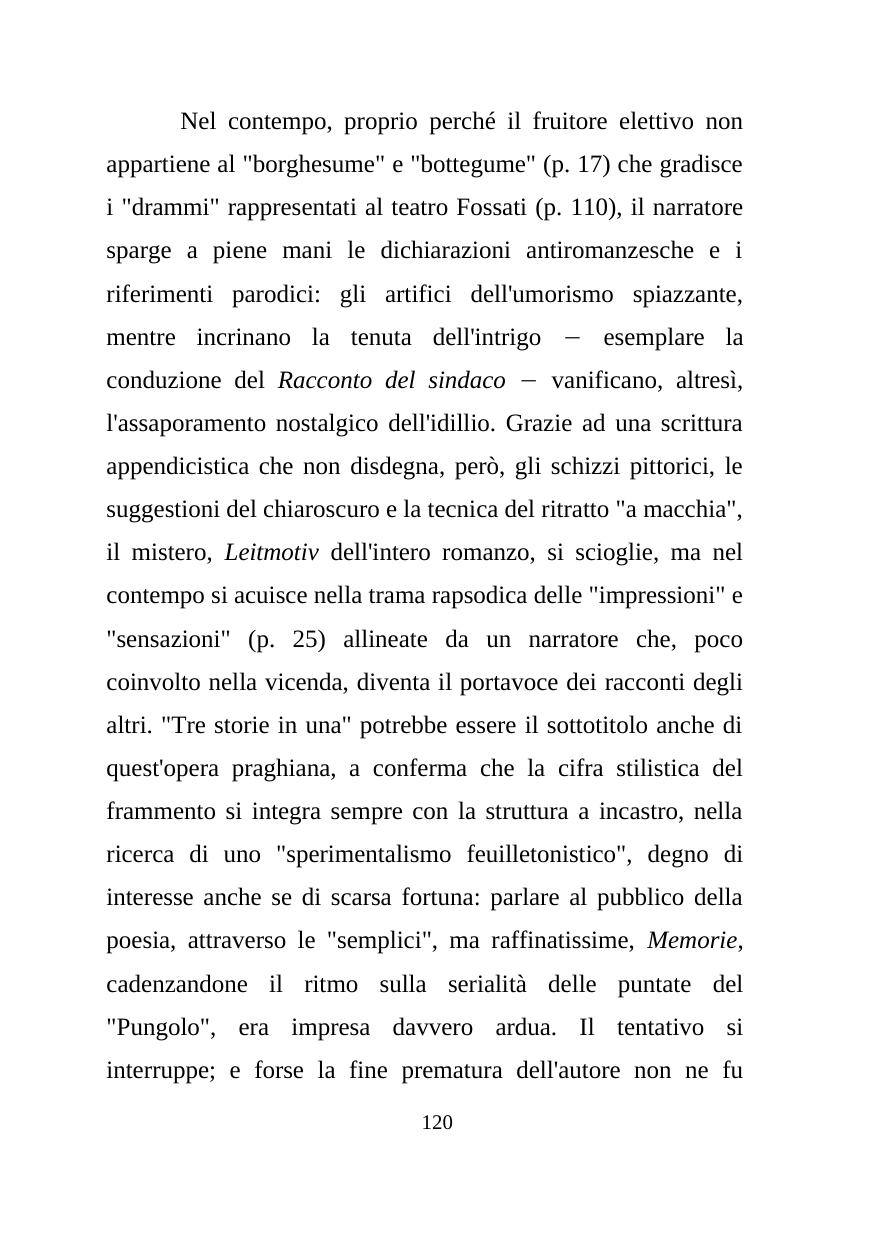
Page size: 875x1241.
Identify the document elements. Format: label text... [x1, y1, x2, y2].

text Nel contempo, proprio perché il fruitore elettivo non appartiene al "borghesume" e "bottegume" (p. 17) che gradisce i "drammi" rappresentati al teatro Fossati (p. 110), il narratore sparge a piene mani le dichiarazioni antiromanzesche e i riferimenti parodici: gli artifici dell'umorismo spiazzante, mentre incrinano la tenuta dell'intrigo ¾ esemplare la conduzione del Racconto del sindaco ¾ vanificano, altresì, l'assaporamento nostalgico dell'idillio. Grazie ad una scrittura appendicistica che non disdegna, però, gli schizzi pittorici, le suggestioni del chiaroscuro e la tecnica del ritratto "a macchia", il mistero, Leitmotiv dell'intero romanzo, si scioglie, ma nel contempo si acuisce nella trama rapsodica delle "impressioni" e "sensazioni" (p. 25) allineate da un narratore che, poco coinvolto nella vicenda, diventa il portavoce dei racconti degli altri. "Tre storie in una" potrebbe essere il sottotitolo anche di quest'opera praghiana, a conferma che la cifra stilistica del frammento si integra sempre con la struttura a incastro, nella ricerca di uno "sperimentalismo feuilletonistico", degno di interesse anche se di scarsa fortuna: parlare al pubblico della poesia, attraverso le "semplici", ma raffinatissime, Memorie, cadenzandone il ritmo sulla serialità delle puntate del "Pungolo", era impresa davvero ardua. Il tentativo si interruppe; e forse la fine prematura dell'autore non ne fu [106, 106, 743, 1084]
